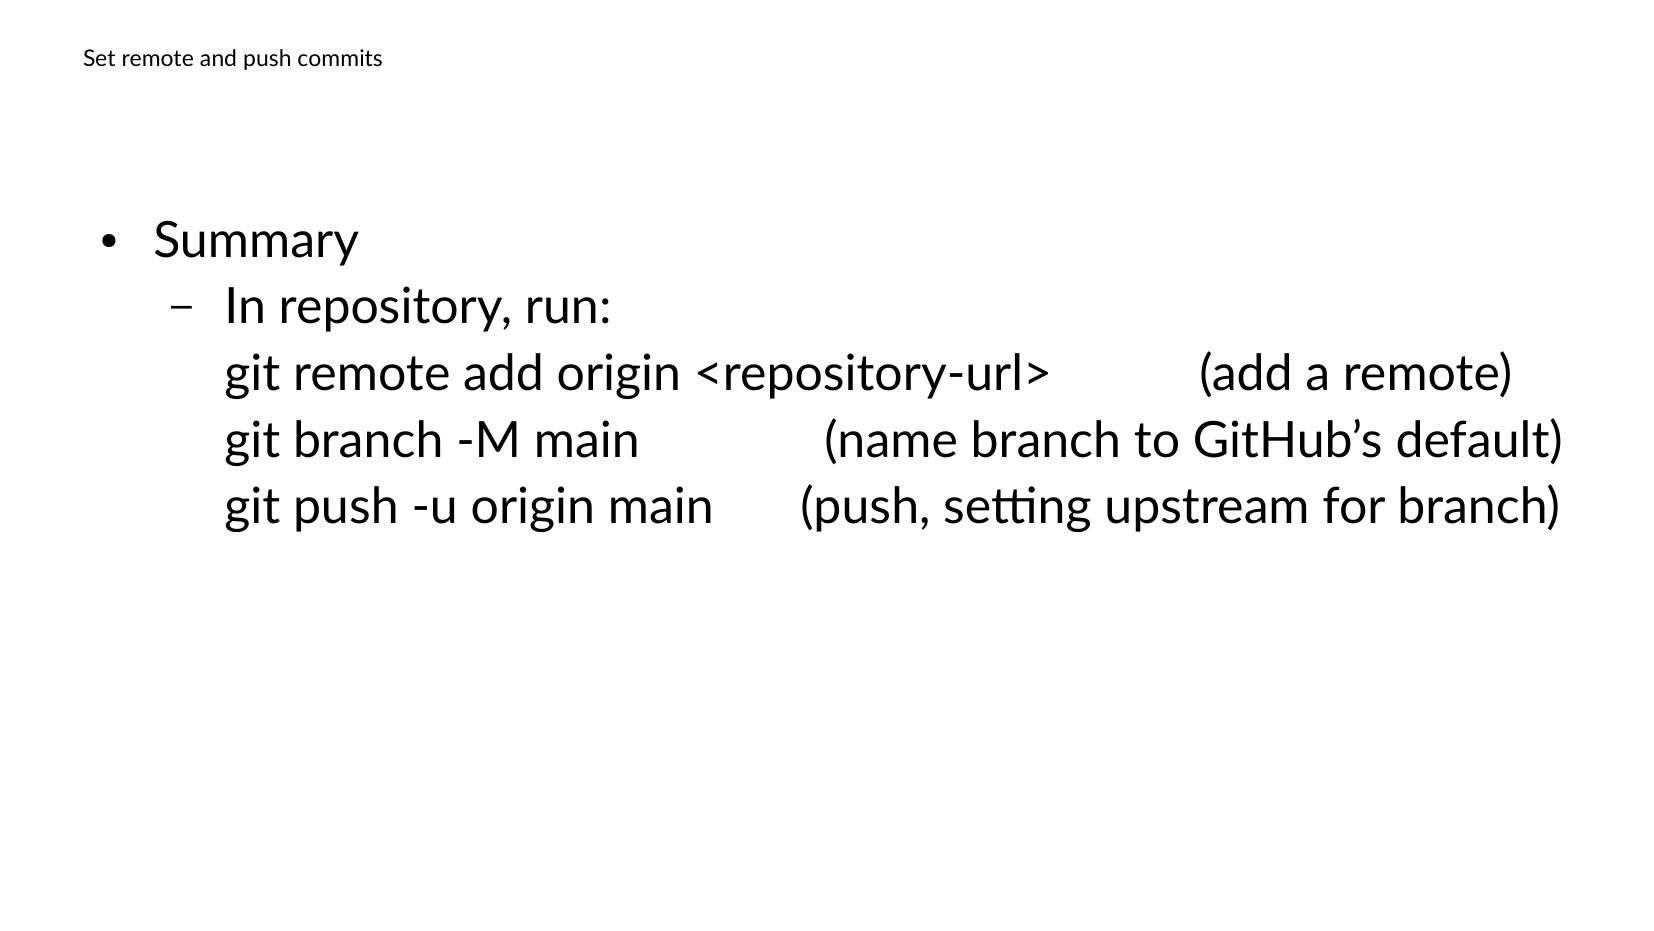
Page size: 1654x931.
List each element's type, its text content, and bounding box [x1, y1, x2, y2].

list Summary In repository, run: git remote add origin <repository-url> (add a remote) git branch -M main (name branch to GitHub’s default) git push -u origin main (push, setting upstream for branch) [82, 217, 1571, 839]
title Set remote and push commits [83, 0, 1571, 119]
